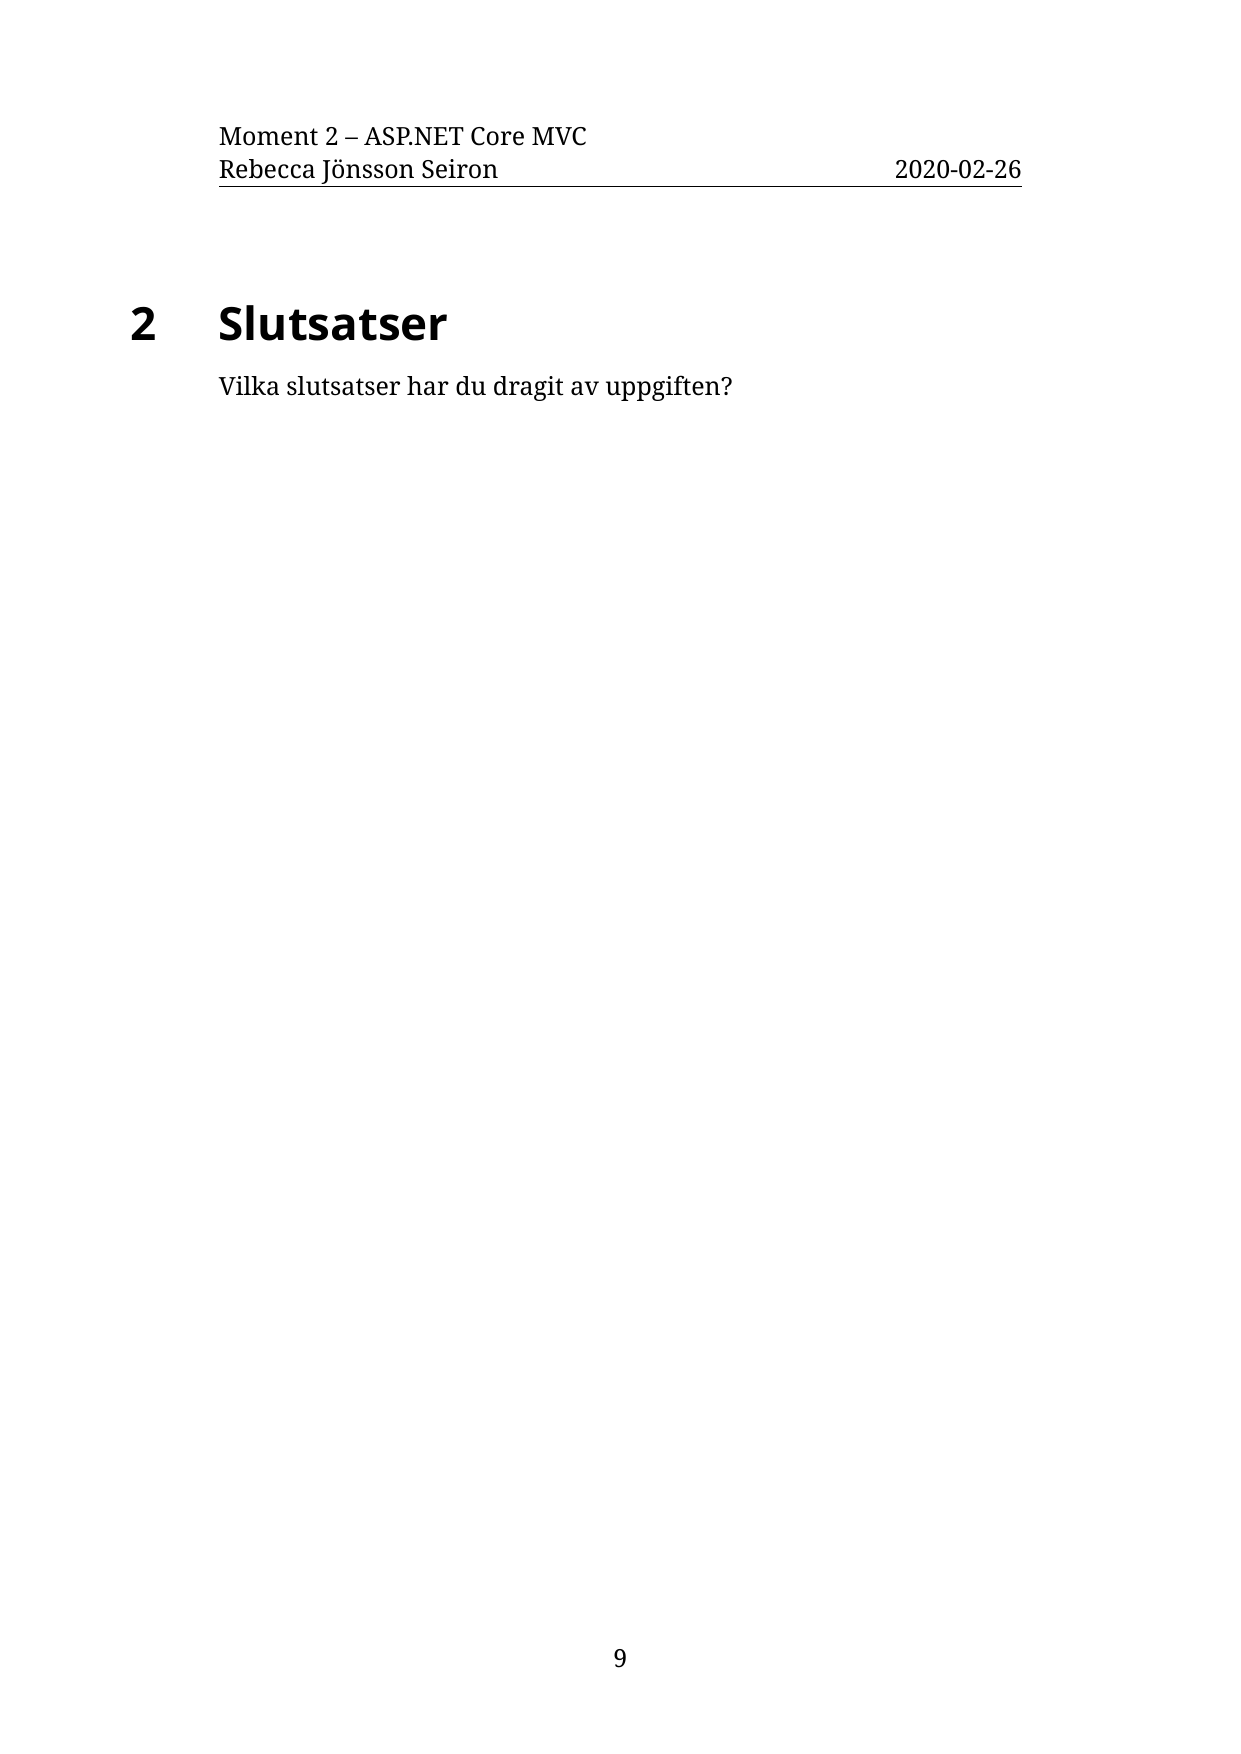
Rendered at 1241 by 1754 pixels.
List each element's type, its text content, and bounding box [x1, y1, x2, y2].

text Vilka slutsatser har du dragit av uppgiften? [218, 369, 1022, 403]
subtitle Slutsatser [130, 291, 1022, 353]
